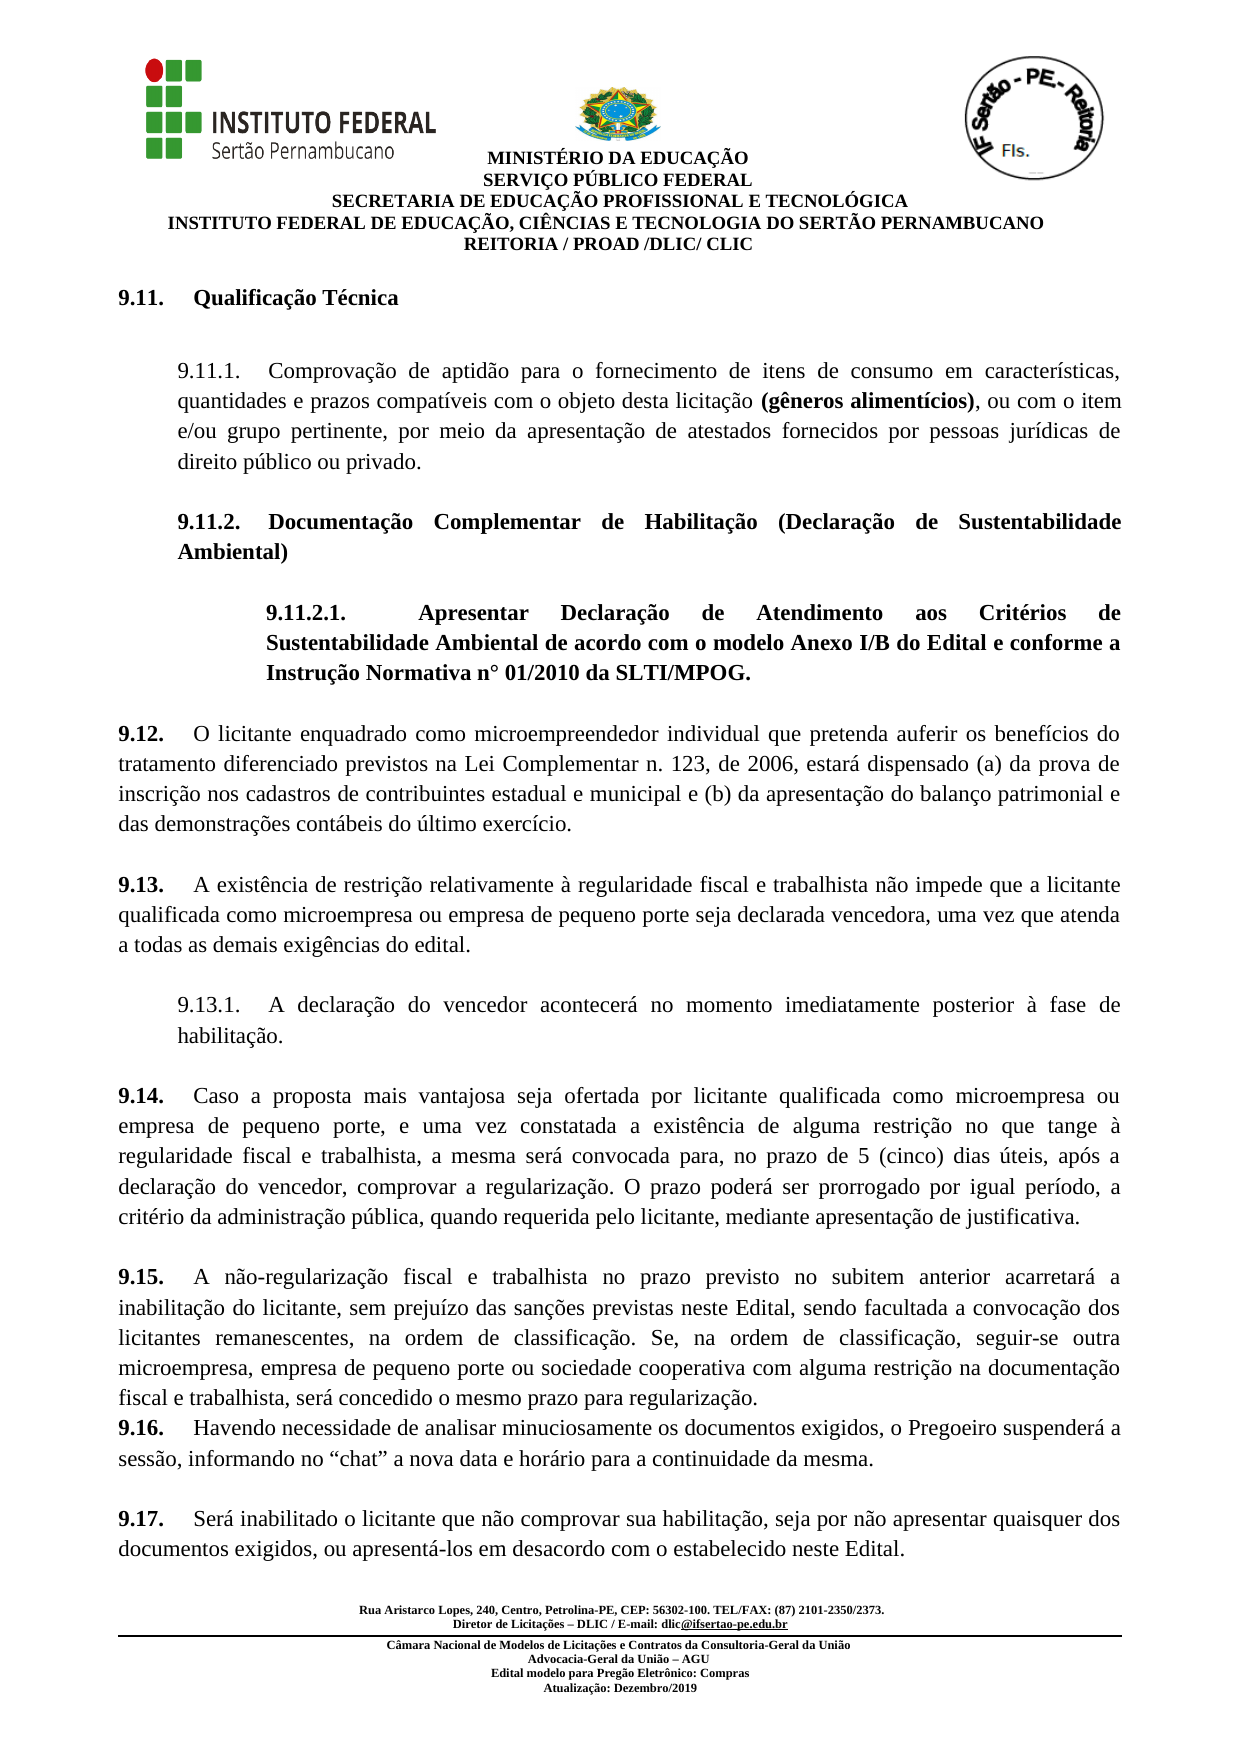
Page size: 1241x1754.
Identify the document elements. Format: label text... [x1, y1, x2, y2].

text 9.13. A existência de restrição relativamente à regularidade fiscal e trabalhista não impede que a licitante qualificada como microempresa ou empresa de pequeno porte seja declarada vencedora, uma vez que atenda a todas as demais exigências do edital. [118, 871, 1122, 957]
text 9.14. Caso a proposta mais vantajosa seja ofertada por licitante qualificada como microempresa ou empresa de pequeno porte, e uma vez constatada a existência de alguma restrição no que tange à regularidade fiscal e trabalhista, a mesma será convocada para, no prazo de 5 (cinco) dias úteis, após a declaração do vencedor, comprovar a regularização. O prazo poderá ser prorrogado por igual período, a critério da administração pública, quando requerida pelo licitante, mediante apresentação de justificativa. [118, 1082, 1122, 1229]
text 9.11.2. Documentação Complementar de Habilitação (Declaração de Sustentabilidade Ambiental) [177, 508, 1122, 565]
text 9.13.1. A declaração do vencedor acontecerá no momento imediatamente posterior à fase de habilitação. [177, 991, 1122, 1048]
text 9.11.1. Comprovação de aptidão para o fornecimento de itens de consumo em características, quantidades e prazos compatíveis com o objeto desta licitação (gêneros alimentícios), ou com o item e/ou grupo pertinente, por meio da apresentação de atestados fornecidos por pessoas jurídicas de direito público ou privado. [177, 357, 1122, 474]
text 9.11.2.1. Apresentar Declaração de Atendimento aos Critérios de Sustentabilidade Ambiental de acordo com o modelo Anexo I/B do Edital e conforme a Instrução Normativa n° 01/2010 da SLTI/MPOG. [266, 599, 1122, 686]
text 9.16. Havendo necessidade de analisar minuciosamente os documentos exigidos, o Pregoeiro suspenderá a sessão, informando no “chat” a nova data e horário para a continuidade da mesma. [118, 1414, 1122, 1471]
text 9.11. Qualificação Técnica [118, 284, 1122, 311]
text 9.17. Será inabilitado o licitante que não comprovar sua habilitação, seja por não apresentar quaisquer dos documentos exigidos, ou apresentá-los em desacordo com o estabelecido neste Edital. [118, 1505, 1122, 1562]
picture [145, 58, 435, 159]
text 9.12. O licitante enquadrado como microempreendedor individual que pretenda auferir os benefícios do tratamento diferenciado previstos na Lei Complementar n. 123, de 2006, estará dispensado (a) da prova de inscrição nos cadastros de contribuintes estadual e municipal e (b) da apresentação do balanço patrimonial e das demonstrações contábeis do último exercício. [118, 719, 1122, 837]
picture [957, 45, 1111, 186]
text 9.15. A não-regularização fiscal e trabalhista no prazo previsto no subitem anterior acarretará a inabilitação do licitante, sem prejuízo das sanções previstas neste Edital, sendo facultada a convocação dos licitantes remanescentes, na ordem de classificação. Se, na ordem de classificação, seguir-se outra microempresa, empresa de pequeno porte ou sociedade cooperativa com alguma restrição na documentação fiscal e trabalhista, será concedido o mesmo prazo para regularização. [118, 1263, 1122, 1411]
picture [575, 87, 661, 141]
